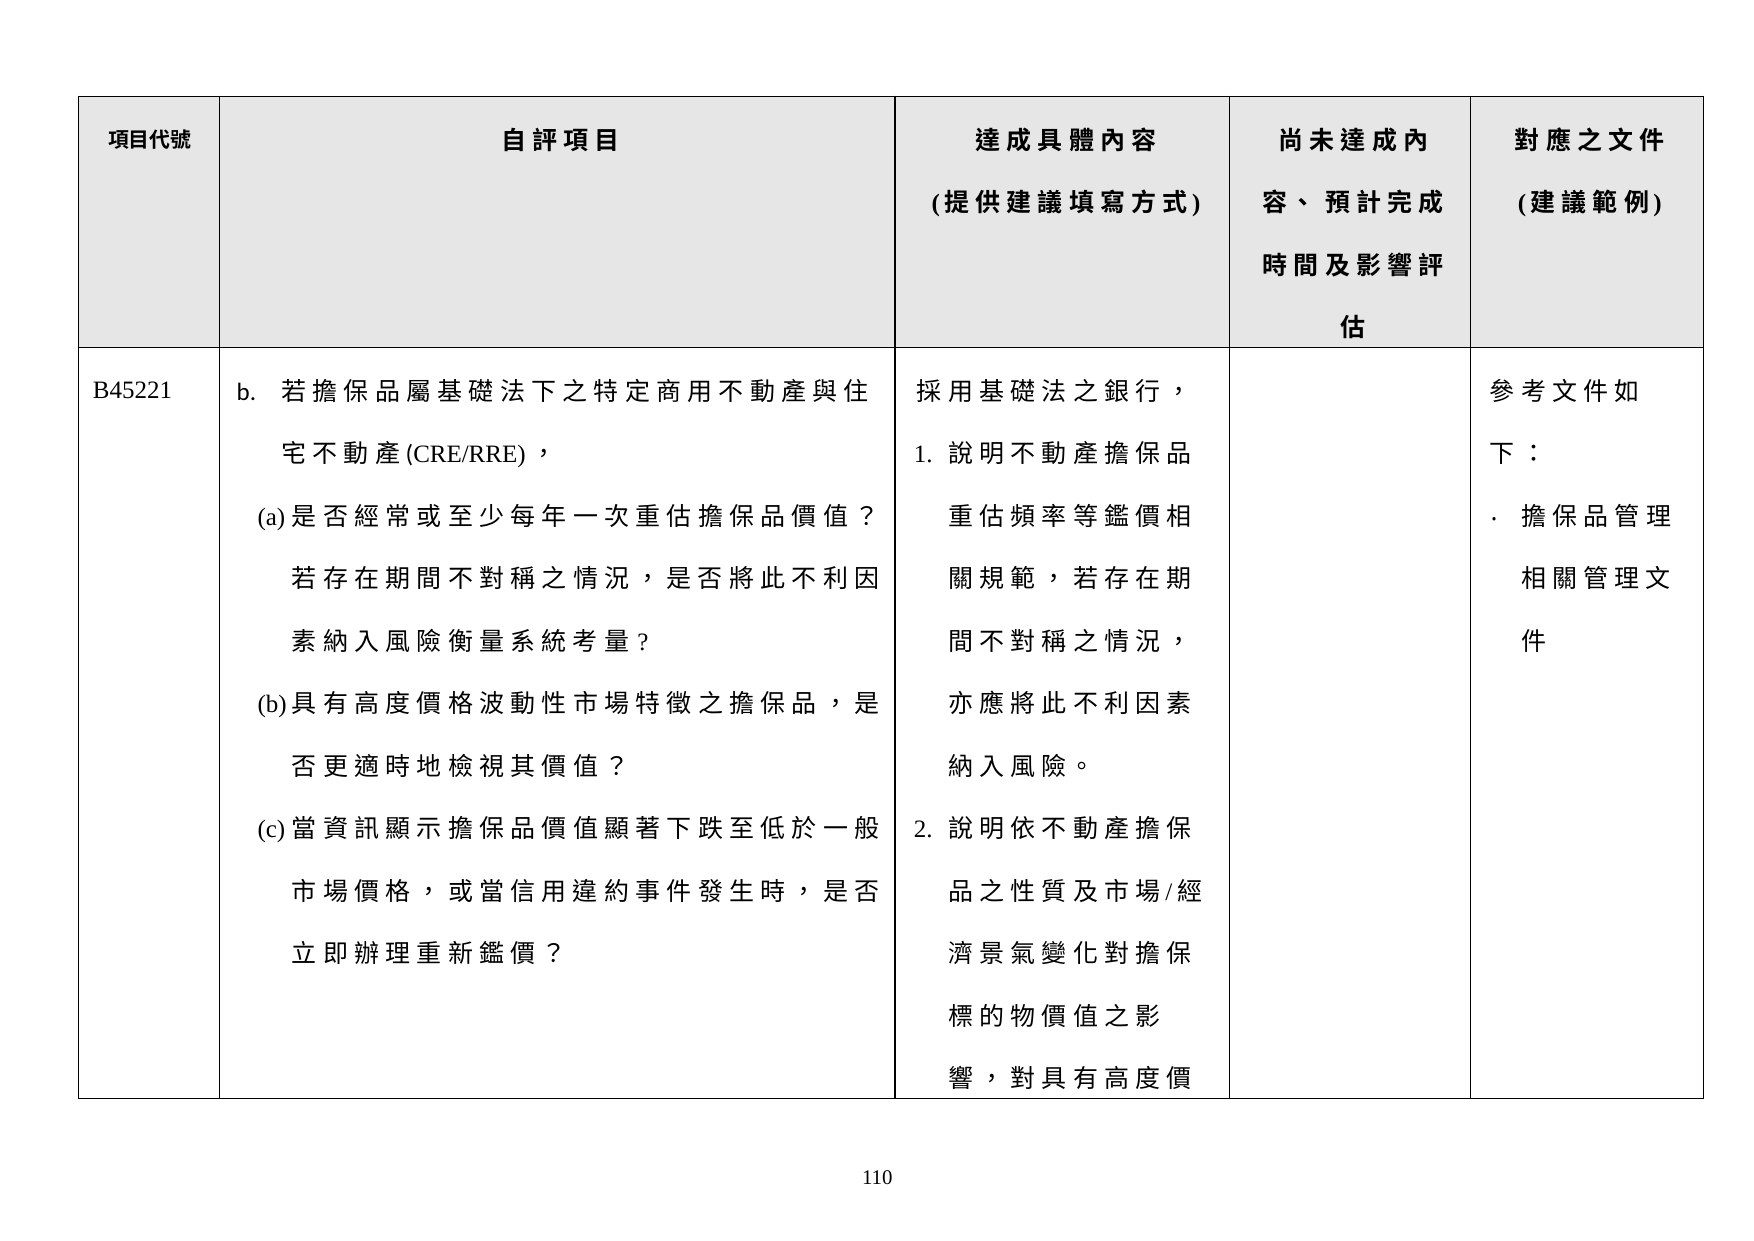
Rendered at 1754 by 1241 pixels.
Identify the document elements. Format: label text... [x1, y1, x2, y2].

table_header 對應之文件 (建議範例) [1471, 97, 1703, 347]
table_cell 採用基礎法之銀行， 說明不動產擔保品重估頻率等鑑價相關規範，若存在期間不對稱之情況，亦應將此不利因素納入風險。 說明依不動產擔保品之性質及市場/經濟景氣變化對擔保標的物價值之影響，對具有高度價 [896, 348, 1229, 1098]
table_header 尚未達成內容、預計完成時間及影響評估 [1230, 97, 1470, 347]
table_cell [1230, 348, 1470, 1098]
table_cell 參考文件如下： 擔保品管理相關管理文件 [1471, 348, 1703, 1098]
table_cell 若擔保品屬基礎法下之特定商用不動產與住宅不動產(CRE/RRE)， 是否經常或至少每年一次重估擔保品價值？若存在期間不對稱之情況，是否將此不利因素納入風險衡量系統考量? 具有高度價格波動性市場特徵之擔保品，是否更適時地檢視其價值？ 當資訊顯示擔保品價值顯著下跌至低於一般市場價格，或當信用違約事件發生時，是否立即辦理重新鑑價？ [220, 348, 894, 1098]
table_header 達成具體內容 (提供建議填寫方式) [896, 97, 1229, 347]
table_header 項目代號 [79, 97, 219, 347]
table_cell B45221 [79, 348, 219, 1098]
table_header 自評項目 [220, 97, 894, 347]
